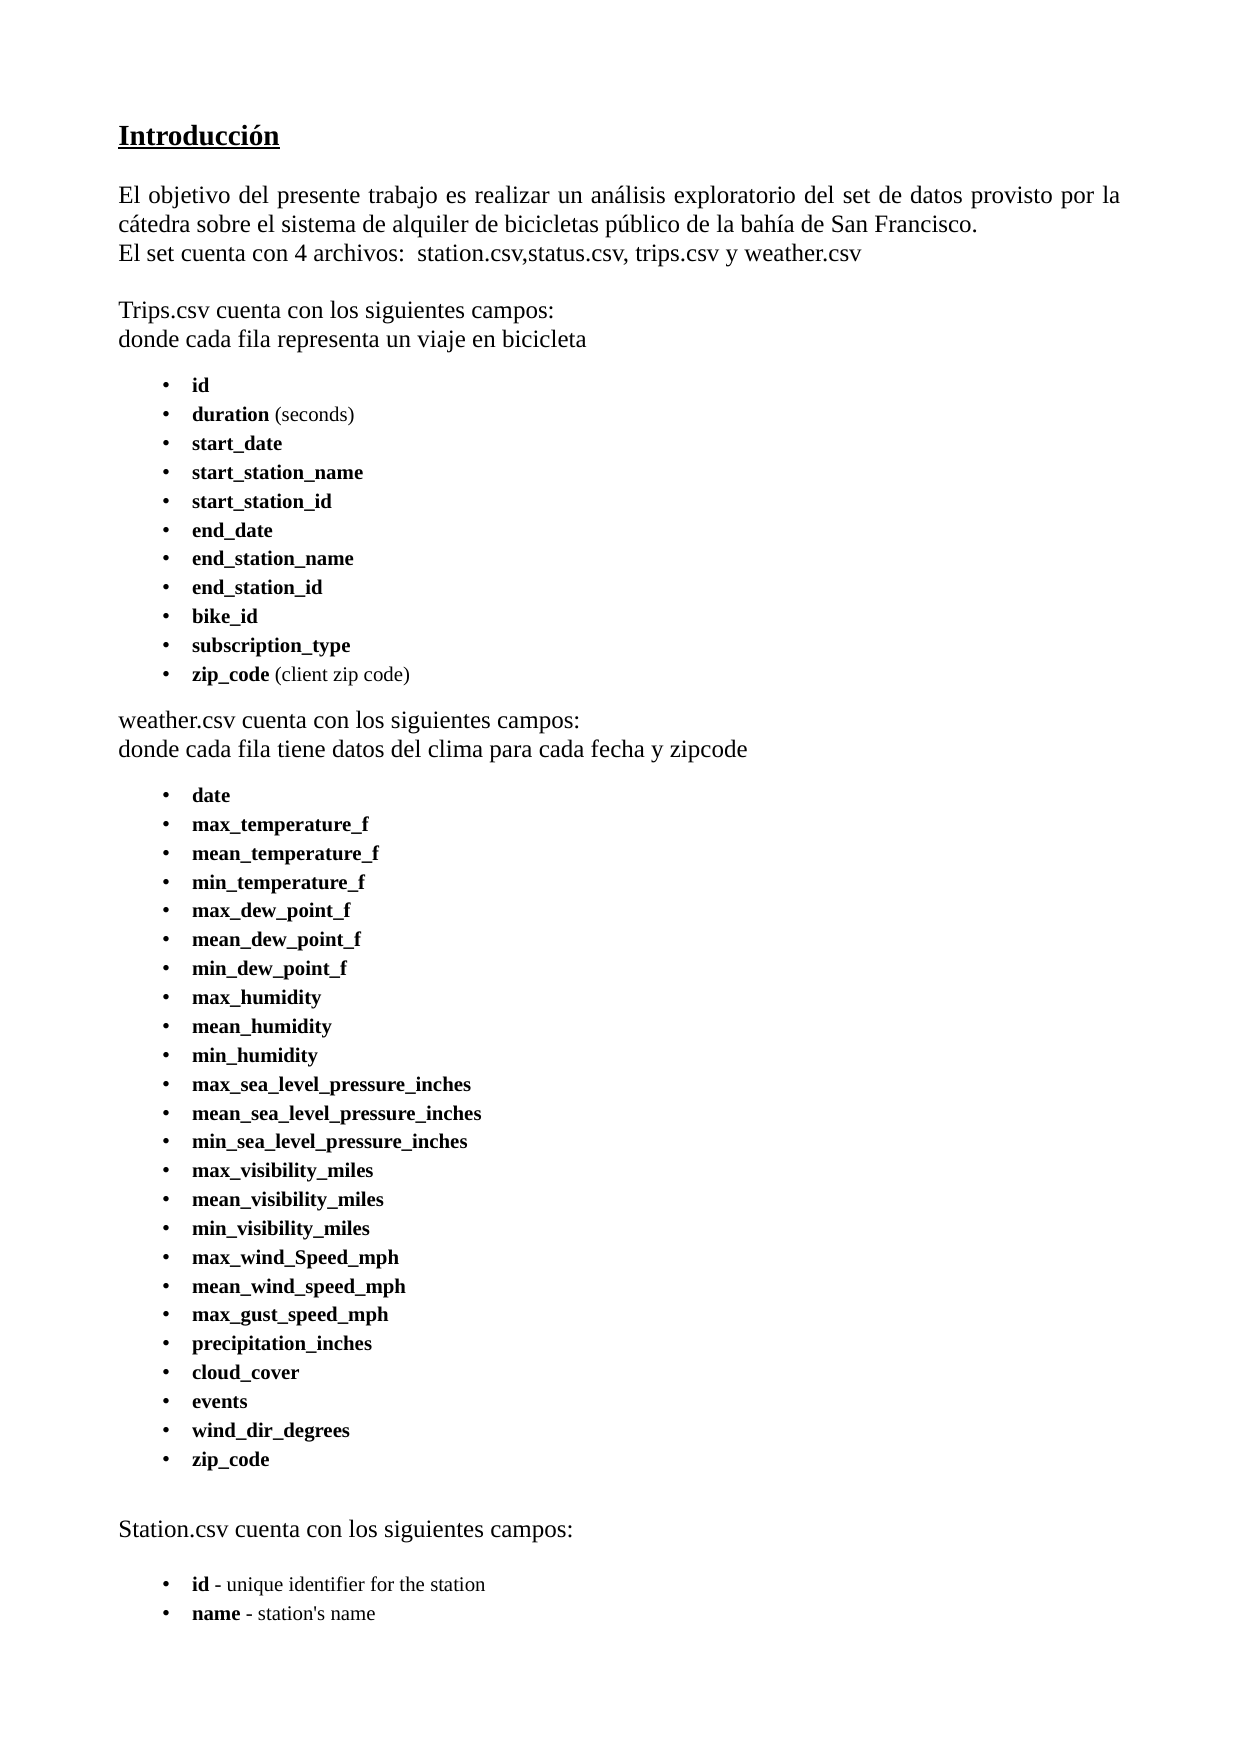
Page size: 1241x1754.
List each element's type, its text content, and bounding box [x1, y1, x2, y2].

list max_wind_Speed_mph [162, 1245, 1122, 1269]
list date [162, 783, 1122, 807]
list max_sea_level_pressure_inches [162, 1072, 1122, 1096]
list mean_dew_point_f [162, 927, 1122, 951]
list mean_visibility_miles [162, 1187, 1122, 1211]
list events [162, 1389, 1122, 1413]
text El set cuenta con 4 archivos: station.csv,status.csv, trips.csv y weather.csv [118, 238, 1122, 267]
list start_station_id [162, 489, 1122, 513]
list precipitation_inches [162, 1331, 1122, 1355]
text donde cada fila tiene datos del clima para cada fecha y zipcode [118, 734, 1122, 763]
list mean_humidity [162, 1014, 1122, 1038]
list end_date [162, 517, 1122, 542]
list end_station_name [162, 546, 1122, 570]
list mean_temperature_f [162, 841, 1122, 865]
list id [162, 373, 1122, 397]
list start_date [162, 431, 1122, 455]
list cloud_cover [162, 1360, 1122, 1384]
list subscription_type [162, 633, 1122, 657]
text Introducción [118, 118, 1122, 152]
list wind_dir_degrees [162, 1418, 1122, 1442]
list max_visibility_miles [162, 1158, 1122, 1182]
text Station.csv cuenta con los siguientes campos: [118, 1514, 1122, 1543]
list max_temperature_f [162, 812, 1122, 836]
list zip_code (client zip code) [162, 662, 1122, 686]
text donde cada fila representa un viaje en bicicleta [118, 324, 1122, 353]
list min_humidity [162, 1043, 1122, 1067]
list name - station's name [162, 1601, 1122, 1624]
list end_station_id [162, 575, 1122, 599]
list mean_wind_speed_mph [162, 1273, 1122, 1298]
list max_gust_speed_mph [162, 1302, 1122, 1326]
list duration (seconds) [162, 402, 1122, 426]
text Trips.csv cuenta con los siguientes campos: [118, 295, 1122, 324]
list max_humidity [162, 985, 1122, 1009]
list min_dew_point_f [162, 956, 1122, 980]
list start_station_name [162, 460, 1122, 484]
text El objetivo del presente trabajo es realizar un análisis exploratorio del set de datos provisto por la cátedra sobre el sistema de alquiler de bicicletas público de la bahía de San Francisco. [118, 180, 1122, 238]
list min_visibility_miles [162, 1216, 1122, 1240]
list min_sea_level_pressure_inches [162, 1129, 1122, 1153]
text weather.csv cuenta con los siguientes campos: [118, 705, 1122, 734]
list zip_code [162, 1447, 1122, 1471]
list max_dew_point_f [162, 898, 1122, 922]
list mean_sea_level_pressure_inches [162, 1100, 1122, 1124]
list min_temperature_f [162, 869, 1122, 894]
list bike_id [162, 604, 1122, 628]
list id - unique identifier for the station [162, 1572, 1122, 1596]
